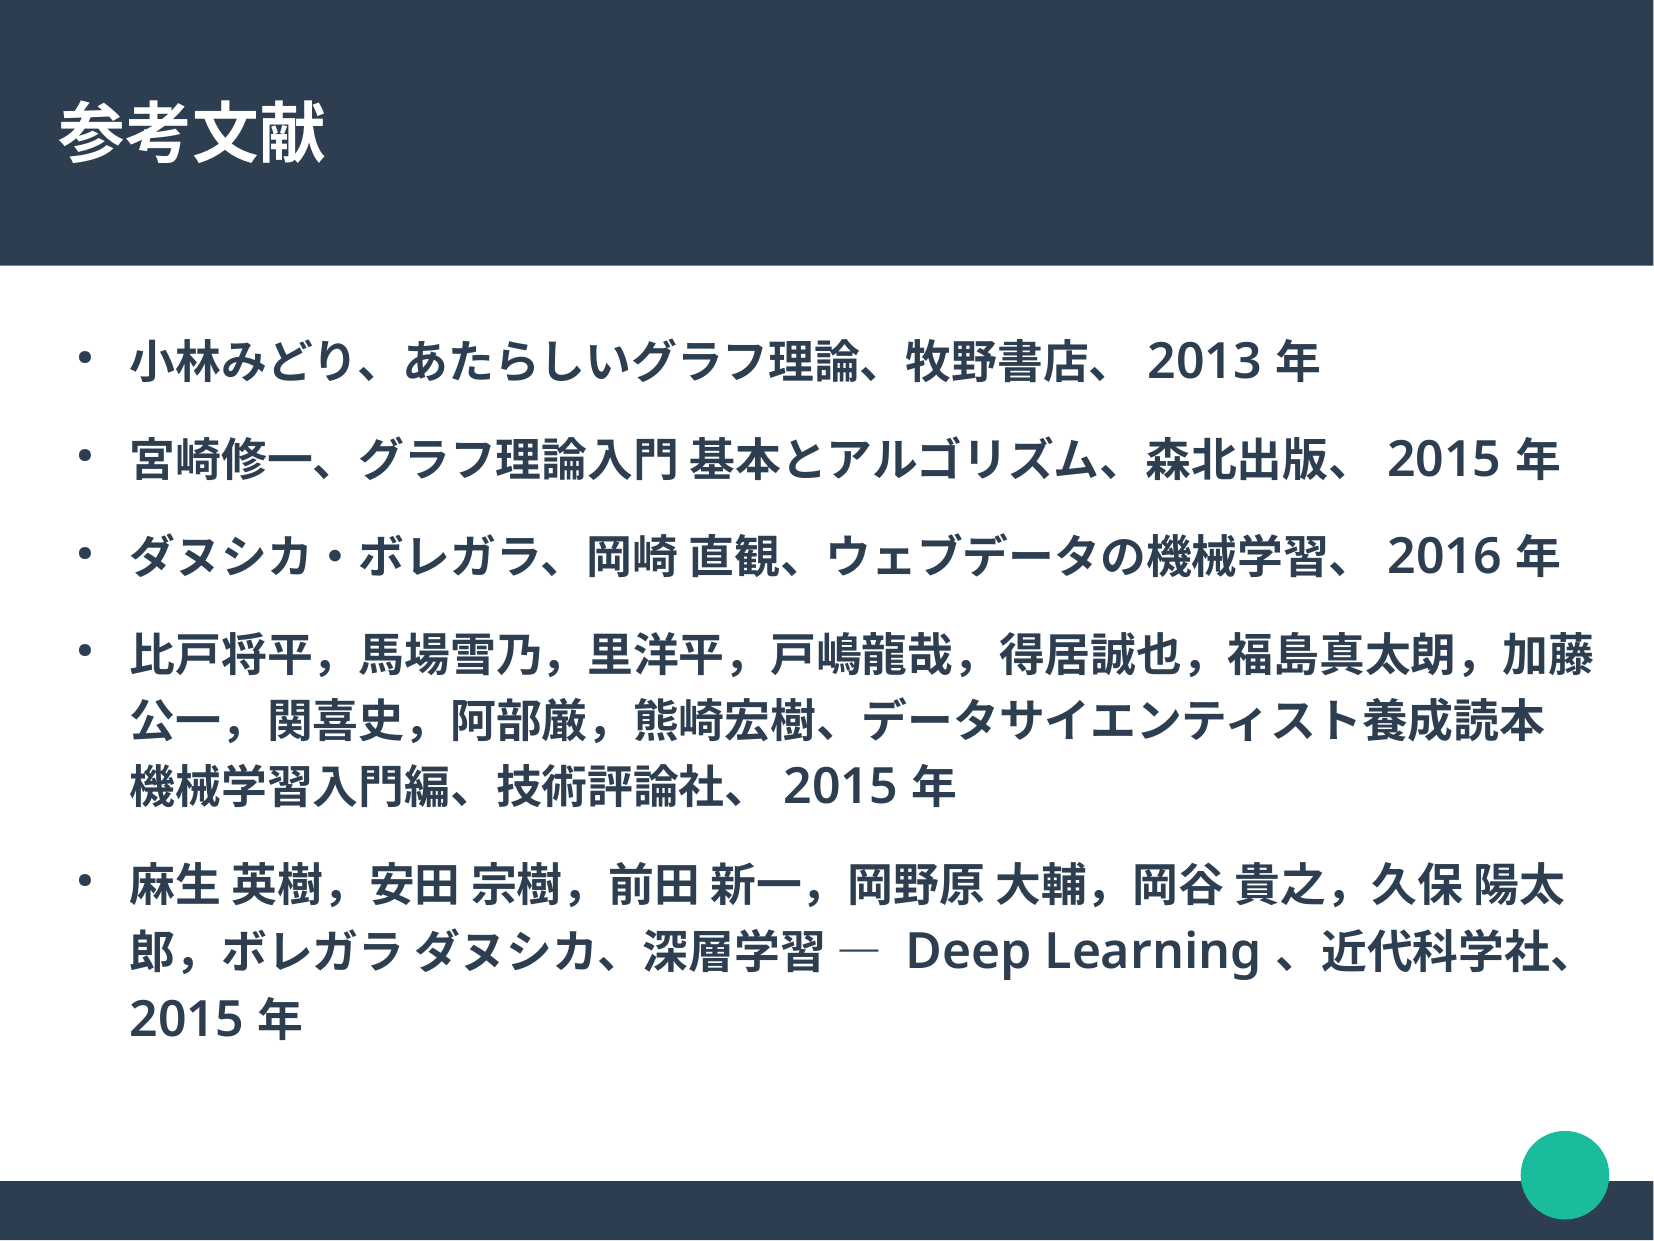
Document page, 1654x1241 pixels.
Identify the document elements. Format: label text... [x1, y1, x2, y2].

list 小林みどり、あたらしいグラフ理論、牧野書店、2013年 宮崎修一、グラフ理論入門 基本とアルゴリズム、森北出版、2015年 ダヌシカ・ボレガラ、岡崎 直観、ウェブデータの機械学習、2016年 比戸将平，馬場雪乃，里洋平，戸嶋龍哉，得居誠也，福島真太朗，加藤公一，関喜史，阿部厳，熊崎宏樹、データサイエンティスト養成読本 機械学習入門編、技術評論社、2015年 麻生 英樹，安田 宗樹，前田 新一，岡野原 大輔，岡谷 貴之，久保 陽太郎，ボレガラ ダヌシカ、深層学習 — Deep Learning、近代科学社、2015年 [59, 324, 1595, 1152]
title 参考文献 [59, 49, 1595, 207]
